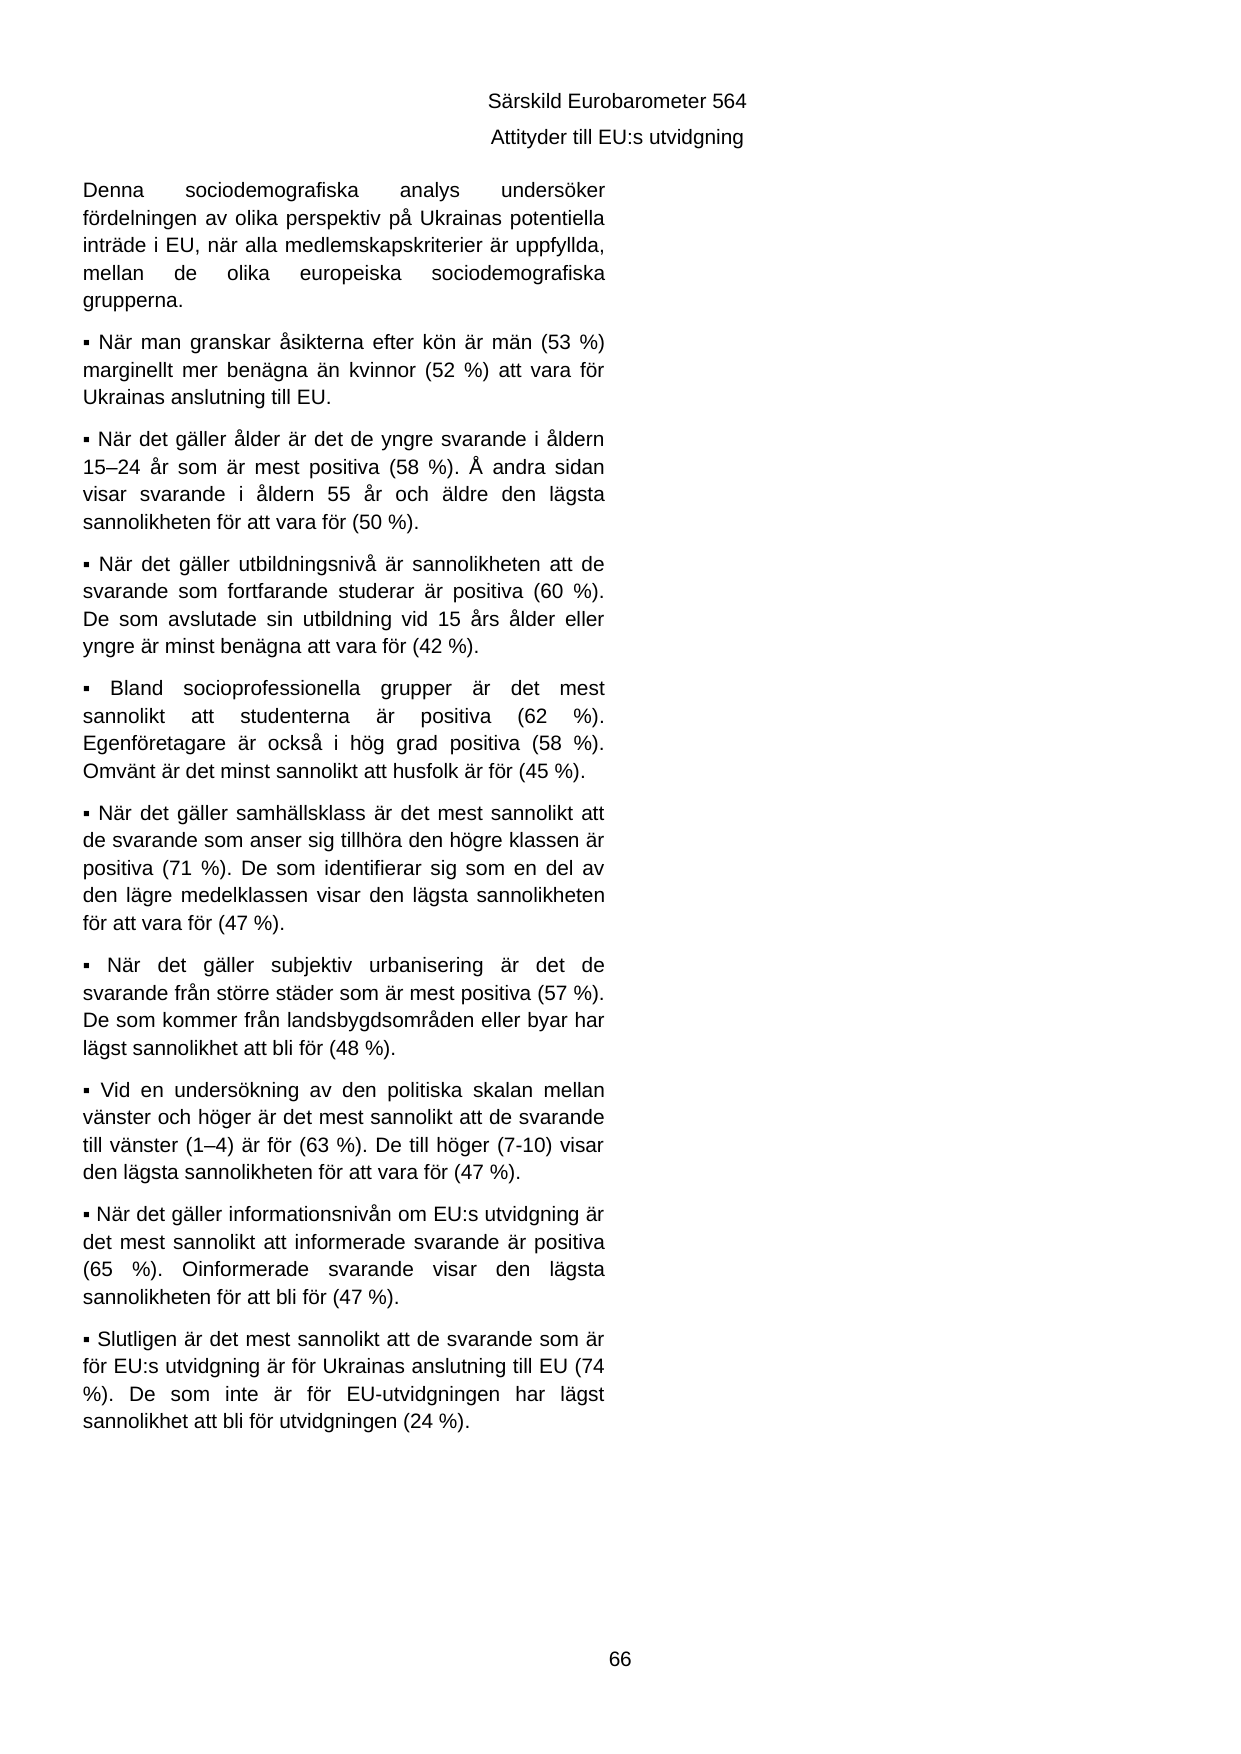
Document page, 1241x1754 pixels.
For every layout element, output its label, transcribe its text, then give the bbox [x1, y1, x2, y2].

text ▪ Vid en undersökning av den politiska skalan mellan vänster och höger är det mest sannolikt att de svarande till vänster (1–4) är för (63 %). De till höger (7-10) visar den lägsta sannolikheten för att vara för (47 %). [83, 1077, 605, 1184]
text ▪ När det gäller subjektiv urbanisering är det de svarande från större städer som är mest positiva (57 %). De som kommer från landsbygdsområden eller byar har lägst sannolikhet att bli för (48 %). [83, 953, 605, 1059]
text ▪ När det gäller utbildningsnivå är sannolikheten att de svarande som fortfarande studerar är positiva (60 %). De som avslutade sin utbildning vid 15 års ålder eller yngre är minst benägna att vara för (42 %). [83, 552, 605, 658]
text ▪ När det gäller samhällsklass är det mest sannolikt att de svarande som anser sig tillhöra den högre klassen är positiva (71 %). De som identifierar sig som en del av den lägre medelklassen visar den lägsta sannolikheten för att vara för (47 %). [83, 801, 605, 935]
text ▪ När man granskar åsikterna efter kön är män (53 %) marginellt mer benägna än kvinnor (52 %) att vara för Ukrainas anslutning till EU. [83, 330, 605, 409]
text ▪ När det gäller informationsnivån om EU:s utvidgning är det mest sannolikt att informerade svarande är positiva (65 %). Oinformerade svarande visar den lägsta sannolikheten för att bli för (47 %). [83, 1202, 605, 1308]
text ▪ Bland socioprofessionella grupper är det mest sannolikt att studenterna är positiva (62 %). Egenföretagare är också i hög grad positiva (58 %). Omvänt är det minst sannolikt att husfolk är för (45 %). [83, 676, 605, 783]
text ▪ Slutligen är det mest sannolikt att de svarande som är för EU:s utvidgning är för Ukrainas anslutning till EU (74 %). De som inte är för EU-utvidgningen har lägst sannolikhet att bli för utvidgningen (24 %). [83, 1327, 605, 1433]
text Denna sociodemografiska analys undersöker fördelningen av olika perspektiv på Ukrainas potentiella inträde i EU, när alla medlemskapskriterier är uppfyllda, mellan de olika europeiska sociodemografiska grupperna. [83, 178, 605, 312]
text ▪ När det gäller ålder är det de yngre svarande i åldern 15–24 år som är mest positiva (58 %). Å andra sidan visar svarande i åldern 55 år och äldre den lägsta sannolikheten för att vara för (50 %). [83, 427, 605, 533]
